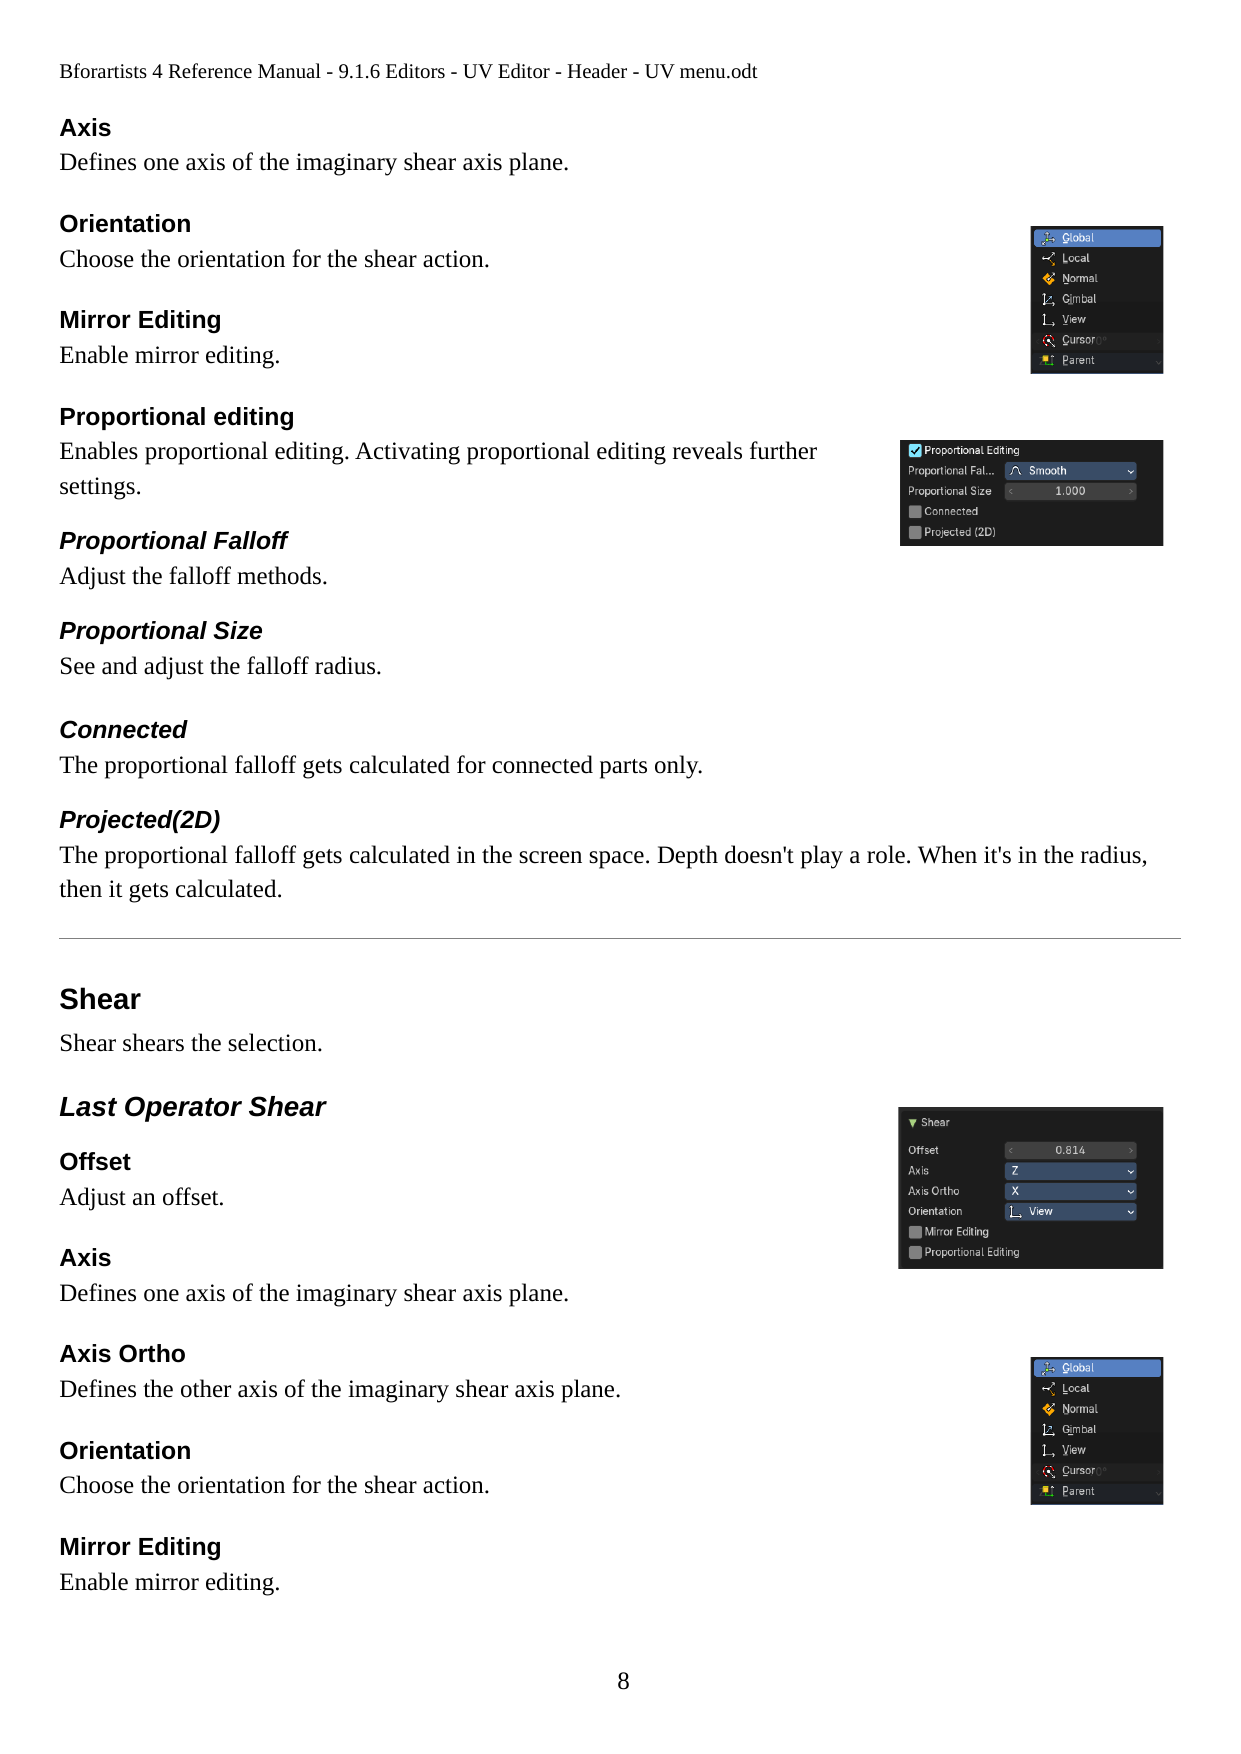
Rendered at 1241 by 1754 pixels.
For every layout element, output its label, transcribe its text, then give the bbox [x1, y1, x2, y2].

text Enable mirror editing. [59, 1567, 1181, 1596]
picture [1030, 226, 1164, 374]
subtitle Offset [59, 1147, 898, 1175]
subtitle Connected [59, 715, 1181, 743]
subtitle Last Operator Shear [59, 1090, 1181, 1122]
subtitle Axis [59, 113, 1181, 141]
subtitle Proportional Falloff [59, 526, 1181, 555]
text Choose the orientation for the shear action. [59, 1471, 1030, 1499]
subtitle Axis Ortho [59, 1339, 1181, 1368]
text See and adjust the falloff radius. [59, 651, 1181, 680]
text [1164, 1182, 1181, 1210]
subtitle [1164, 1436, 1181, 1464]
subtitle Mirror Editing [59, 305, 1030, 334]
text Choose the orientation for the shear action. [59, 244, 1030, 272]
picture [898, 1107, 1164, 1269]
text Shear shears the selection. [59, 1028, 1181, 1057]
text Adjust an offset. [59, 1182, 898, 1210]
text [1164, 340, 1181, 369]
subtitle Proportional editing [59, 402, 1181, 430]
text Defines one axis of the imaginary shear axis plane. [59, 147, 1181, 176]
subtitle Projected(2D) [59, 805, 1181, 833]
text The proportional falloff gets calculated in the screen space. Depth doesn't play a role. When it's in the radius, then it gets calculated. [59, 840, 1181, 903]
text Defines the other axis of the imaginary shear axis plane. [59, 1374, 1030, 1403]
subtitle Proportional Size [59, 616, 1181, 645]
text Defines one axis of the imaginary shear axis plane. [59, 1278, 1181, 1307]
subtitle [1164, 1147, 1181, 1175]
text Enable mirror editing. [59, 340, 1030, 369]
subtitle Orientation [59, 209, 1181, 237]
text Enables proportional editing. Activating proportional editing reveals further settings. [59, 436, 1181, 500]
text Adjust the falloff methods. [59, 561, 1181, 590]
subtitle [1164, 305, 1181, 334]
picture [1030, 1357, 1164, 1505]
picture [900, 440, 1164, 546]
subtitle Shear [59, 982, 1181, 1016]
subtitle Axis [59, 1243, 1181, 1272]
subtitle Mirror Editing [59, 1532, 1181, 1561]
text The proportional falloff gets calculated for connected parts only. [59, 750, 1181, 778]
subtitle Orientation [59, 1436, 1030, 1464]
